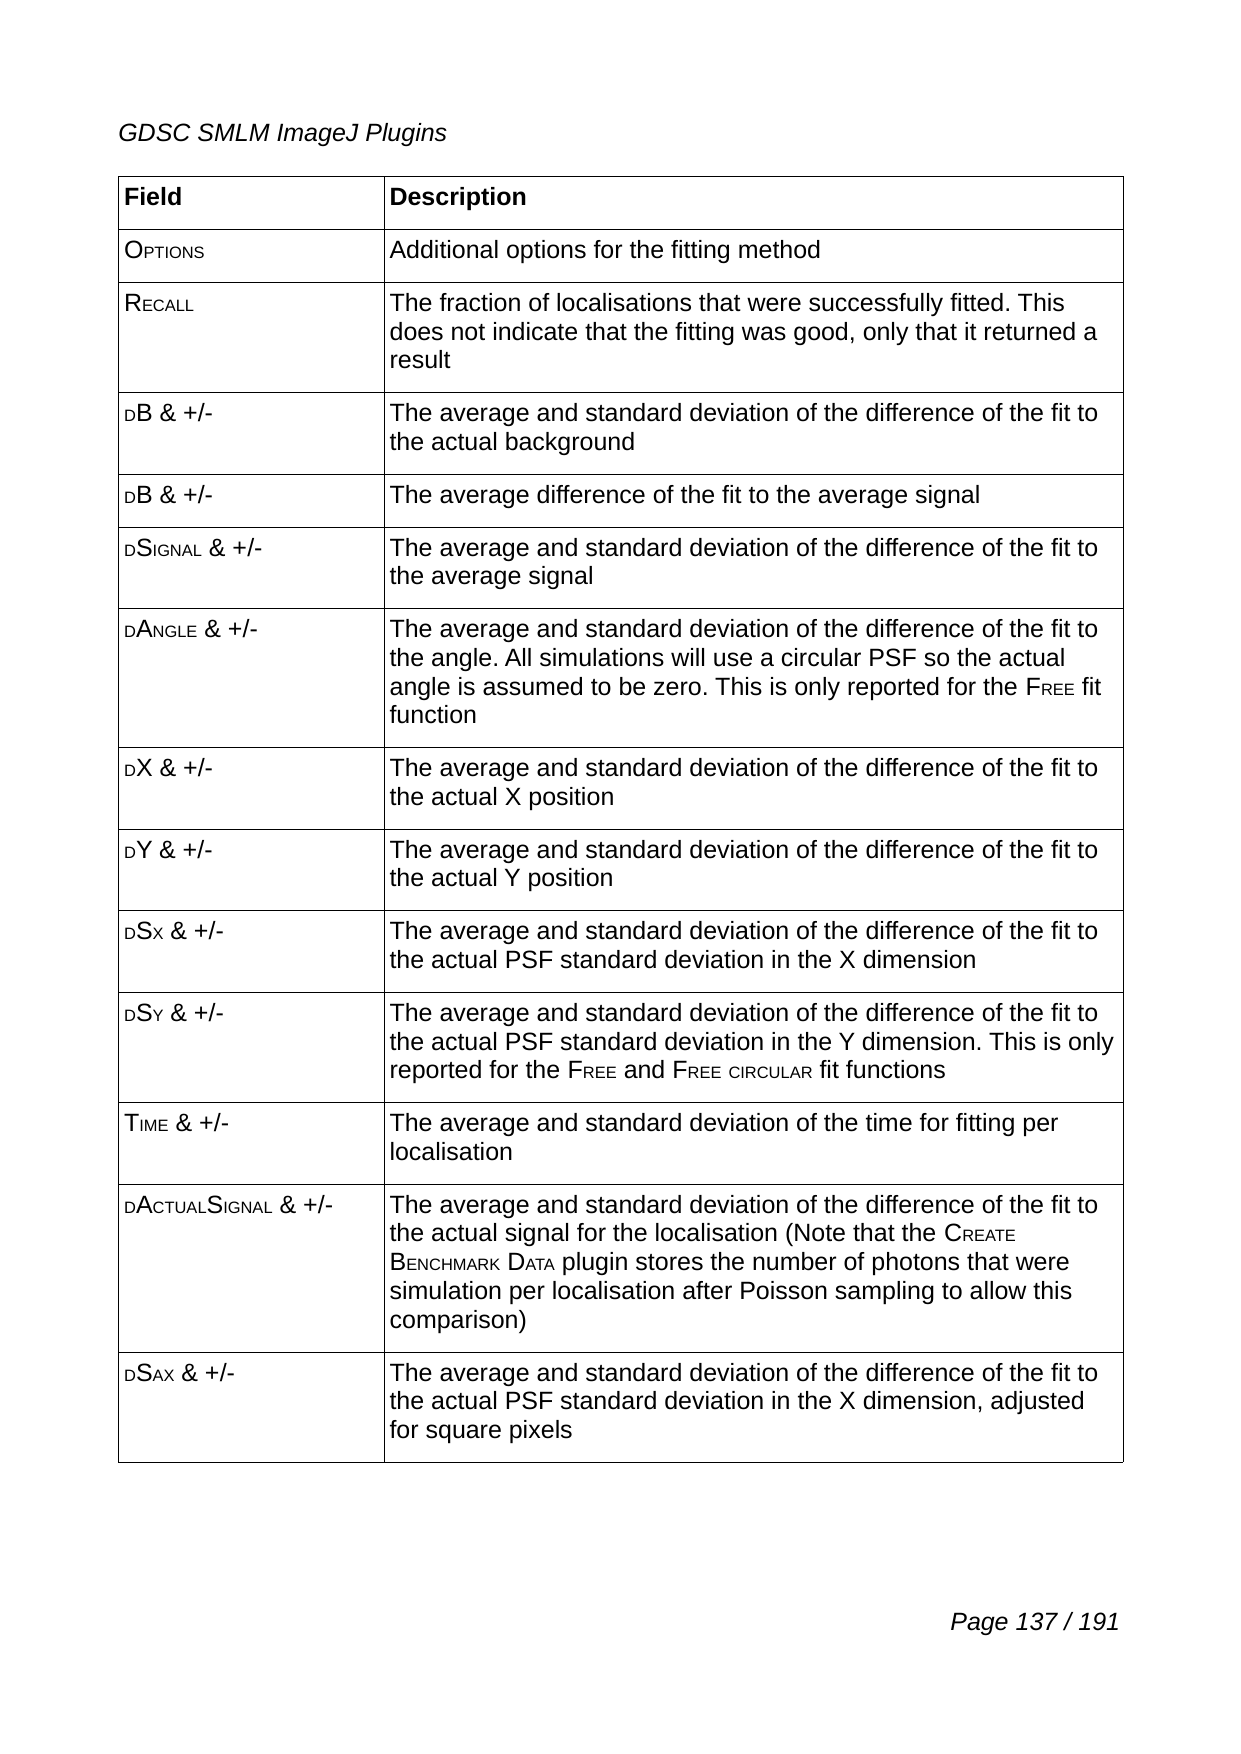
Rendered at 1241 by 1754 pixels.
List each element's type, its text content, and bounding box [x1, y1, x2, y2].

table_cell The average difference of the fit to the average signal [385, 475, 1123, 527]
table_header Description [385, 177, 1123, 229]
table_cell dB & +/- [119, 475, 384, 527]
table_cell dSx & +/- [119, 911, 384, 992]
table_cell Time & +/- [119, 1103, 384, 1184]
table_header Field [119, 177, 384, 229]
table_cell The average and standard deviation of the difference of the fit to the actual background [385, 393, 1123, 474]
table_cell The average and standard deviation of the difference of the fit to the angle. All simulations will use a circular PSF so the actual angle is assumed to be zero. This is only reported for the Free fit function [385, 609, 1123, 747]
table_cell dX & +/- [119, 748, 384, 829]
table_cell The average and standard deviation of the difference of the fit to the actual PSF standard deviation in the X dimension, adjusted for square pixels [385, 1353, 1123, 1462]
table_cell dAngle & +/- [119, 609, 384, 747]
table_cell Recall [119, 283, 384, 392]
table_cell The average and standard deviation of the difference of the fit to the actual PSF standard deviation in the Y dimension. This is only reported for the Free and Free circular fit functions [385, 993, 1123, 1102]
table_cell The average and standard deviation of the difference of the fit to the actual PSF standard deviation in the X dimension [385, 911, 1123, 992]
table_cell dSax & +/- [119, 1353, 384, 1462]
table_cell The average and standard deviation of the difference of the fit to the actual X position [385, 748, 1123, 829]
table_cell dSy & +/- [119, 993, 384, 1102]
table_cell Additional options for the fitting method [385, 230, 1123, 282]
table_cell The average and standard deviation of the difference of the fit to the average signal [385, 528, 1123, 608]
table_cell Options [119, 230, 384, 282]
table_cell The average and standard deviation of the difference of the fit to the actual Y position [385, 830, 1123, 910]
table_cell dY & +/- [119, 830, 384, 910]
table_cell dB & +/- [119, 393, 384, 474]
table_cell dActualSignal & +/- [119, 1185, 384, 1352]
table_cell dSignal & +/- [119, 528, 384, 608]
table_cell The average and standard deviation of the difference of the fit to the actual signal for the localisation (Note that the Create Benchmark Data plugin stores the number of photons that were simulation per localisation after Poisson sampling to allow this comparison) [385, 1185, 1123, 1352]
table_cell The fraction of localisations that were successfully fitted. This does not indicate that the fitting was good, only that it returned a result [385, 283, 1123, 392]
table_cell The average and standard deviation of the time for fitting per localisation [385, 1103, 1123, 1184]
